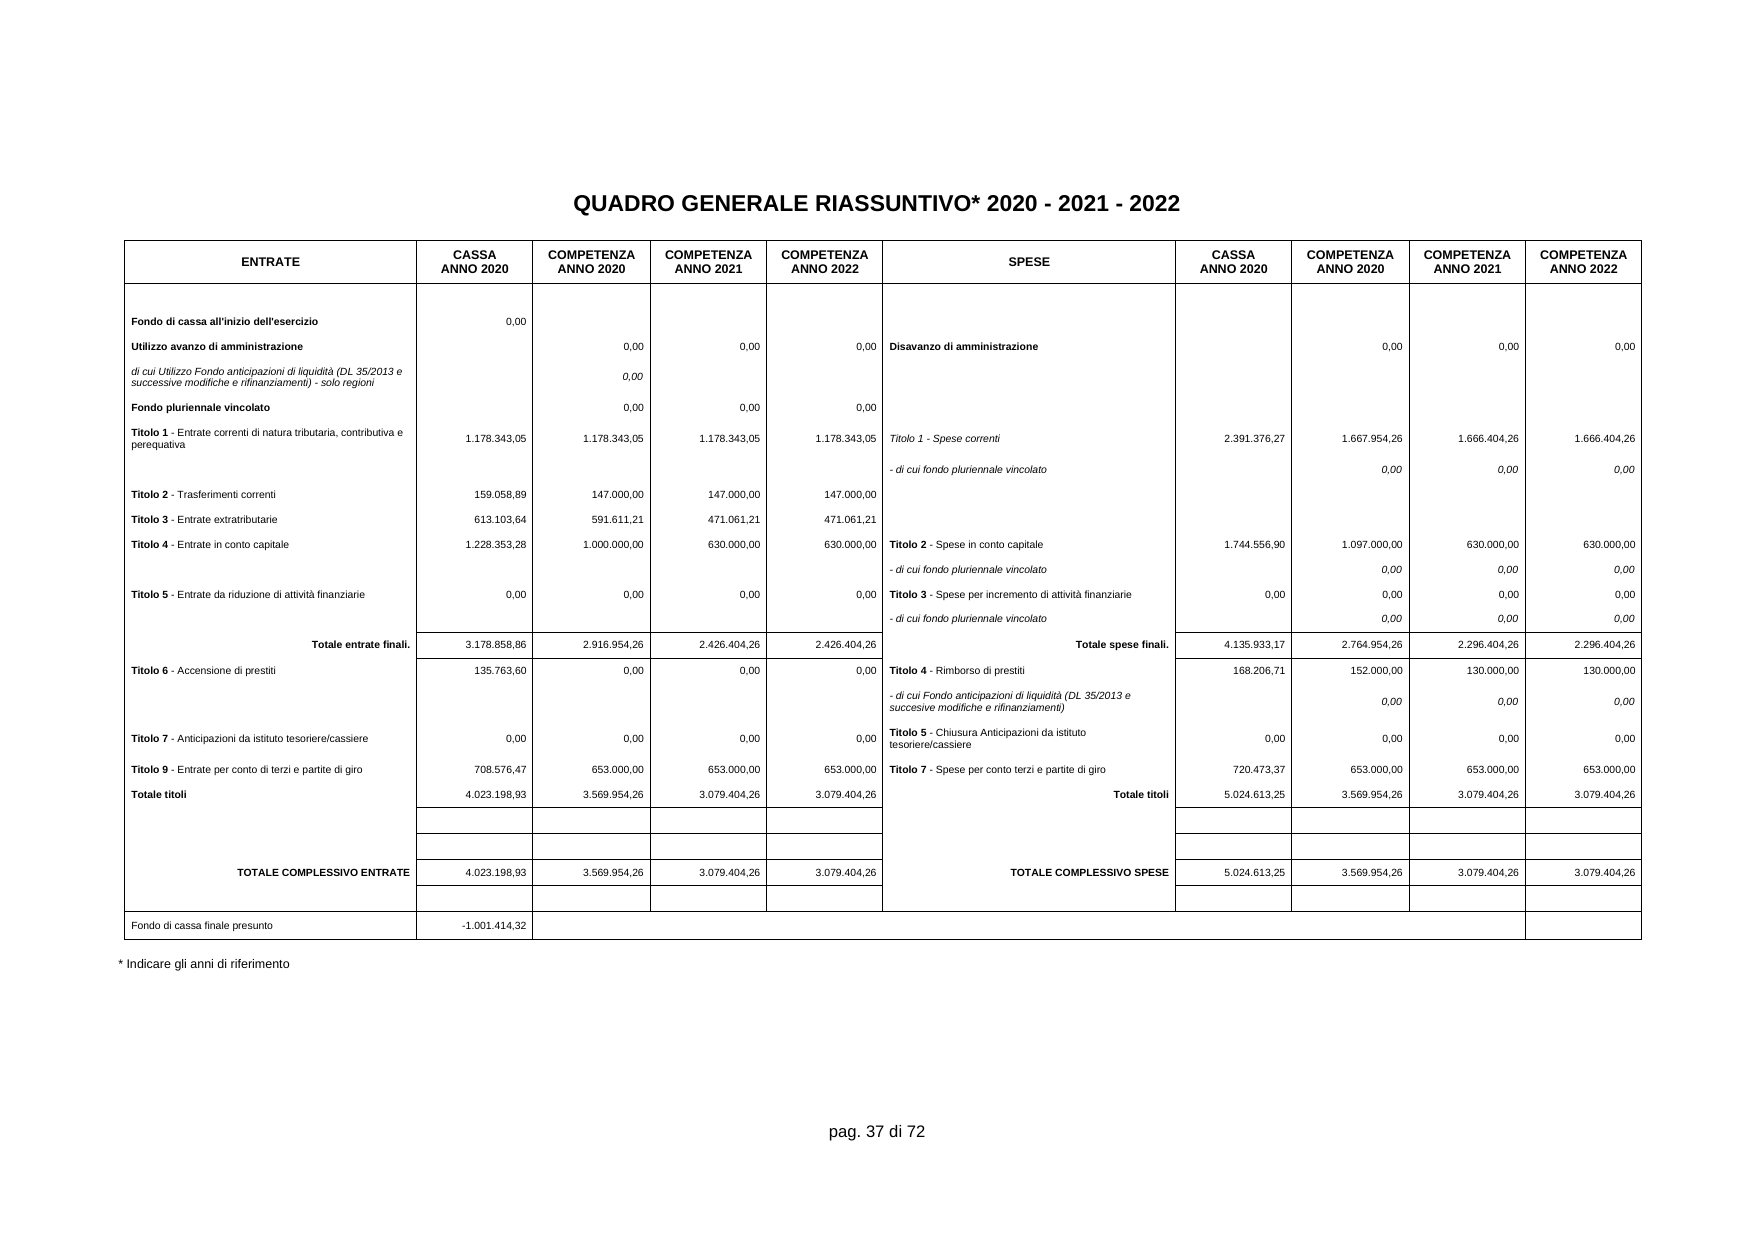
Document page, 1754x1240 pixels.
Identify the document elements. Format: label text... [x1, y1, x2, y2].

table_cell [125, 607, 416, 632]
table_cell 1.097.000,00 [1292, 532, 1409, 557]
table_header COMPETENZA ANNO 2022 [767, 241, 882, 283]
table_cell [1410, 886, 1525, 911]
table_cell 3.079.404,26 [1526, 860, 1641, 885]
table_cell [767, 834, 882, 859]
table_cell Titolo 6 - Accensione di prestiti [125, 658, 416, 683]
table_cell Titolo 3 - Spese per incremento di attività finanziarie [883, 582, 1175, 607]
table_cell 2.391.376,27 [1176, 420, 1291, 457]
table_cell 5.024.613,25 [1176, 782, 1291, 807]
table_cell [1526, 507, 1641, 532]
table_cell 0,00 [1410, 334, 1525, 359]
table_cell [417, 557, 532, 582]
table_cell 1.666.404,26 [1410, 420, 1525, 457]
table_header COMPETENZA ANNO 2020 [533, 241, 650, 283]
table_cell 0,00 [767, 720, 882, 757]
table_cell 0,00 [1410, 582, 1525, 607]
table_cell -1.001.414,32 [417, 912, 532, 939]
table_cell [125, 885, 416, 911]
table_cell [417, 359, 532, 396]
table_cell 0,00 [1292, 582, 1409, 607]
table_cell Titolo 9 - Entrate per conto di terzi e partite di giro [125, 757, 416, 782]
table_cell [1176, 886, 1291, 911]
table_cell [533, 684, 650, 720]
table_cell [883, 833, 1175, 859]
table_cell 0,00 [1526, 720, 1641, 757]
table_cell Totale titoli [125, 782, 416, 807]
table_cell [1292, 359, 1409, 396]
table_cell [1526, 912, 1641, 939]
table_cell 130.000,00 [1526, 659, 1641, 683]
table_cell [883, 396, 1175, 420]
table_cell [1410, 284, 1525, 309]
table_cell [1176, 507, 1291, 532]
table_cell 0,00 [1526, 457, 1641, 482]
table_cell 1.666.404,26 [1526, 420, 1641, 457]
table_cell [767, 607, 882, 632]
table_cell 3.079.404,26 [651, 782, 766, 807]
table_cell [650, 912, 767, 939]
table_cell [1176, 396, 1291, 420]
table_header COMPETENZA ANNO 2020 [1292, 241, 1409, 283]
table_cell [651, 834, 766, 859]
table_header CASSA ANNO 2020 [417, 241, 532, 283]
table_cell 1.178.343,05 [417, 420, 532, 457]
table_cell [767, 912, 883, 939]
table_cell [767, 808, 882, 833]
table_cell Titolo 7 - Spese per conto terzi e partite di giro [883, 757, 1175, 782]
table_cell [1175, 912, 1292, 939]
table_cell 0,00 [1292, 557, 1409, 582]
table_cell 0,00 [1292, 334, 1409, 359]
table_cell [767, 886, 882, 911]
table_cell [1410, 396, 1525, 420]
table_cell Fondo di cassa finale presunto [125, 912, 416, 939]
table_cell [1176, 684, 1291, 720]
table_cell [533, 912, 650, 939]
table_cell [125, 807, 416, 833]
table_cell Titolo 5 - Entrate da riduzione di attività finanziarie [125, 582, 416, 607]
table_cell - di cui fondo pluriennale vincolato [883, 557, 1175, 582]
table_cell [883, 807, 1175, 833]
table_cell [417, 607, 532, 632]
table_cell 0,00 [1410, 720, 1525, 757]
table_cell [1410, 507, 1525, 532]
table_cell Totale spese finali. [883, 632, 1175, 657]
table_cell [767, 359, 882, 396]
table_cell [767, 457, 882, 482]
table_cell 0,00 [651, 582, 766, 607]
table_cell [1292, 886, 1409, 911]
table_cell 3.569.954,26 [533, 860, 650, 885]
table_cell TOTALE COMPLESSIVO SPESE [883, 859, 1175, 885]
table_cell [767, 684, 882, 720]
table_cell [417, 284, 532, 309]
table_cell 159.058,89 [417, 482, 532, 507]
table_cell [533, 557, 650, 582]
table_cell [1410, 359, 1525, 396]
table_cell [883, 309, 1175, 334]
table_cell [1526, 834, 1641, 859]
table_cell 0,00 [1410, 607, 1525, 632]
table_cell [1526, 396, 1641, 420]
table_cell 0,00 [651, 659, 766, 683]
table_cell Utilizzo avanzo di amministrazione [125, 334, 416, 359]
table_cell 130.000,00 [1410, 659, 1525, 683]
table_cell [125, 284, 416, 309]
table_cell [125, 457, 416, 482]
table_cell 4.023.198,93 [417, 782, 532, 807]
table_cell 135.763,60 [417, 659, 532, 683]
table_cell 653.000,00 [1526, 757, 1641, 782]
table_cell [767, 284, 882, 309]
table_cell [1409, 912, 1525, 939]
table_cell 653.000,00 [767, 757, 882, 782]
table_cell 630.000,00 [651, 532, 766, 557]
table_header COMPETENZA ANNO 2021 [651, 241, 766, 283]
table_header CASSA ANNO 2020 [1176, 241, 1291, 283]
table_cell 1.178.343,05 [533, 420, 650, 457]
table_cell 0,00 [1176, 582, 1291, 607]
text QUADRO GENERALE RIASSUNTIVO* 2020 - 2021 - 2022 [118, 190, 1636, 216]
table_cell [651, 557, 766, 582]
table_cell 1.178.343,05 [767, 420, 882, 457]
table_cell 471.061,21 [651, 507, 766, 532]
table_cell [1526, 886, 1641, 911]
table_cell [417, 808, 532, 833]
table_cell 3.569.954,26 [533, 782, 650, 807]
table_cell [417, 396, 532, 420]
table_cell 591.611,21 [533, 507, 650, 532]
table_cell 1.667.954,26 [1292, 420, 1409, 457]
table_cell [533, 457, 650, 482]
table_cell 2.296.404,26 [1526, 633, 1641, 657]
text * Indicare gli anni di riferimento [118, 957, 1636, 971]
table_cell [883, 284, 1175, 309]
table_cell [1176, 457, 1291, 482]
table_cell [1176, 808, 1291, 833]
table_cell 3.079.404,26 [767, 782, 882, 807]
table_cell Disavanzo di amministrazione [883, 334, 1175, 359]
table_cell 1.228.353,28 [417, 532, 532, 557]
table_cell [1292, 396, 1409, 420]
table_cell 0,00 [767, 582, 882, 607]
table_cell [651, 284, 766, 309]
table_cell [1292, 284, 1409, 309]
table_cell [1292, 309, 1409, 334]
table_cell [1176, 359, 1291, 396]
table_cell [1292, 507, 1409, 532]
table_cell [533, 886, 650, 911]
table_cell 720.473,37 [1176, 757, 1291, 782]
table_cell [417, 457, 532, 482]
table_cell 0,00 [1526, 607, 1641, 632]
table_cell [883, 885, 1175, 911]
table_cell 0,00 [1292, 457, 1409, 482]
table_cell 0,00 [533, 720, 650, 757]
table_cell 0,00 [417, 720, 532, 757]
table_cell [417, 886, 532, 911]
table_cell [1526, 284, 1641, 309]
table_cell 0,00 [651, 396, 766, 420]
table_header COMPETENZA ANNO 2022 [1526, 241, 1641, 283]
table_cell 613.103,64 [417, 507, 532, 532]
table_cell 1.178.343,05 [651, 420, 766, 457]
table_cell 147.000,00 [533, 482, 650, 507]
table_cell 0,00 [1292, 720, 1409, 757]
table_cell [1526, 309, 1641, 334]
table_cell Titolo 1 - Entrate correnti di natura tributaria, contributiva e perequativa [125, 420, 416, 457]
table_cell 630.000,00 [1526, 532, 1641, 557]
table_cell Totale titoli [883, 782, 1175, 807]
table_cell Titolo 5 - Chiusura Anticipazioni da istituto tesoriere/cassiere [883, 720, 1175, 757]
table_header ENTRATE [125, 241, 416, 283]
table_cell [1176, 482, 1291, 507]
table_cell [1292, 482, 1409, 507]
table_cell 471.061,21 [767, 507, 882, 532]
table_cell [1176, 834, 1291, 859]
table_cell [1176, 334, 1291, 359]
table_cell 2.764.954,26 [1292, 633, 1409, 657]
table_cell 1.744.556,90 [1176, 532, 1291, 557]
table_cell 0,00 [417, 582, 532, 607]
table_cell 3.569.954,26 [1292, 782, 1409, 807]
table_cell 0,00 [1410, 684, 1525, 720]
table_cell [651, 309, 766, 334]
table_cell [417, 834, 532, 859]
table_cell 0,00 [767, 334, 882, 359]
table_cell [651, 808, 766, 833]
table_cell 653.000,00 [533, 757, 650, 782]
table_cell 0,00 [417, 309, 532, 334]
table_cell - di cui fondo pluriennale vincolato [883, 607, 1175, 632]
table_cell 2.426.404,26 [767, 633, 882, 657]
table_cell 3.079.404,26 [1526, 782, 1641, 807]
table_cell [1410, 482, 1525, 507]
table_cell 0,00 [651, 720, 766, 757]
table_cell TOTALE COMPLESSIVO ENTRATE [125, 859, 416, 885]
table_cell [533, 834, 650, 859]
table_cell [417, 684, 532, 720]
table_cell Titolo 3 - Entrate extratributarie [125, 507, 416, 532]
table_cell 0,00 [1410, 457, 1525, 482]
table_cell 630.000,00 [767, 532, 882, 557]
table_cell [651, 359, 766, 396]
table_cell 0,00 [533, 396, 650, 420]
table_cell 152.000,00 [1292, 659, 1409, 683]
table_cell [533, 808, 650, 833]
table_cell Titolo 7 - Anticipazioni da istituto tesoriere/cassiere [125, 720, 416, 757]
table_cell [125, 833, 416, 859]
table_cell 653.000,00 [1292, 757, 1409, 782]
table_cell 2.426.404,26 [651, 633, 766, 657]
table_cell [533, 607, 650, 632]
table_cell [767, 557, 882, 582]
table_cell 147.000,00 [651, 482, 766, 507]
table_cell 3.178.858,86 [417, 633, 532, 657]
table_cell Totale entrate finali. [125, 632, 416, 657]
table_cell [533, 309, 650, 334]
table_cell 5.024.613,25 [1176, 860, 1291, 885]
table_cell 2.296.404,26 [1410, 633, 1525, 657]
table_cell 4.135.933,17 [1176, 633, 1291, 657]
table_cell [533, 284, 650, 309]
table_cell 0,00 [533, 659, 650, 683]
table_cell [1410, 808, 1525, 833]
table_cell 630.000,00 [1410, 532, 1525, 557]
table_cell [125, 684, 416, 720]
table_cell 0,00 [533, 334, 650, 359]
table_cell 3.569.954,26 [1292, 860, 1409, 885]
table_cell Titolo 1 - Spese correnti [883, 420, 1175, 457]
table_cell [651, 607, 766, 632]
table_cell [125, 557, 416, 582]
table_header COMPETENZA ANNO 2021 [1410, 241, 1525, 283]
table_cell 3.079.404,26 [1410, 860, 1525, 885]
table_cell [651, 457, 766, 482]
table_cell 0,00 [533, 359, 650, 396]
table_cell 653.000,00 [1410, 757, 1525, 782]
table_cell [883, 507, 1175, 532]
table_cell 2.916.954,26 [533, 633, 650, 657]
table_cell 3.079.404,26 [1410, 782, 1525, 807]
table_cell 0,00 [1526, 334, 1641, 359]
table_cell 708.576,47 [417, 757, 532, 782]
table_cell Titolo 2 - Spese in conto capitale [883, 532, 1175, 557]
table_cell - di cui Fondo anticipazioni di liquidità (DL 35/2013 e succesive modifiche e rifinanziamenti) [883, 684, 1175, 720]
table_cell Titolo 4 - Entrate in conto capitale [125, 532, 416, 557]
table_cell 1.000.000,00 [533, 532, 650, 557]
table_cell Titolo 2 - Trasferimenti correnti [125, 482, 416, 507]
table_cell 653.000,00 [651, 757, 766, 782]
table_cell [1176, 284, 1291, 309]
table_cell 4.023.198,93 [417, 860, 532, 885]
table_cell [883, 482, 1175, 507]
table_cell Fondo di cassa all'inizio dell'esercizio [125, 309, 416, 334]
table_cell [1292, 834, 1409, 859]
table_cell 3.079.404,26 [767, 860, 882, 885]
table_cell 0,00 [1526, 582, 1641, 607]
table_cell [1176, 607, 1291, 632]
table_cell [1176, 557, 1291, 582]
table_cell [417, 334, 532, 359]
table_cell - di cui fondo pluriennale vincolato [883, 457, 1175, 482]
table_cell [651, 684, 766, 720]
table_cell 3.079.404,26 [651, 860, 766, 885]
table_header SPESE [883, 241, 1175, 283]
table_cell Titolo 4 - Rimborso di prestiti [883, 658, 1175, 683]
table_cell [883, 359, 1175, 396]
table_cell 0,00 [533, 582, 650, 607]
table_cell [1292, 912, 1409, 939]
table_cell 147.000,00 [767, 482, 882, 507]
table_cell 0,00 [1292, 684, 1409, 720]
table_cell [767, 309, 882, 334]
table_cell [1410, 309, 1525, 334]
table_cell 0,00 [1410, 557, 1525, 582]
table_cell [1526, 808, 1641, 833]
table_cell 0,00 [1526, 557, 1641, 582]
table_cell di cui Utilizzo Fondo anticipazioni di liquidità (DL 35/2013 e successive modifiche e rifinanziamenti) - solo regioni [125, 359, 416, 396]
table_cell 0,00 [767, 396, 882, 420]
table_cell [1292, 808, 1409, 833]
table_cell [1410, 834, 1525, 859]
table_cell [1526, 482, 1641, 507]
table_cell [1526, 359, 1641, 396]
table_cell [651, 886, 766, 911]
table_cell 0,00 [1176, 720, 1291, 757]
table_cell 0,00 [1292, 607, 1409, 632]
table_cell [1176, 309, 1291, 334]
table_cell [883, 912, 1175, 939]
table_cell Fondo pluriennale vincolato [125, 396, 416, 420]
table_cell 0,00 [651, 334, 766, 359]
table_cell 0,00 [767, 659, 882, 683]
table_cell 168.206,71 [1176, 659, 1291, 683]
table_cell 0,00 [1526, 684, 1641, 720]
